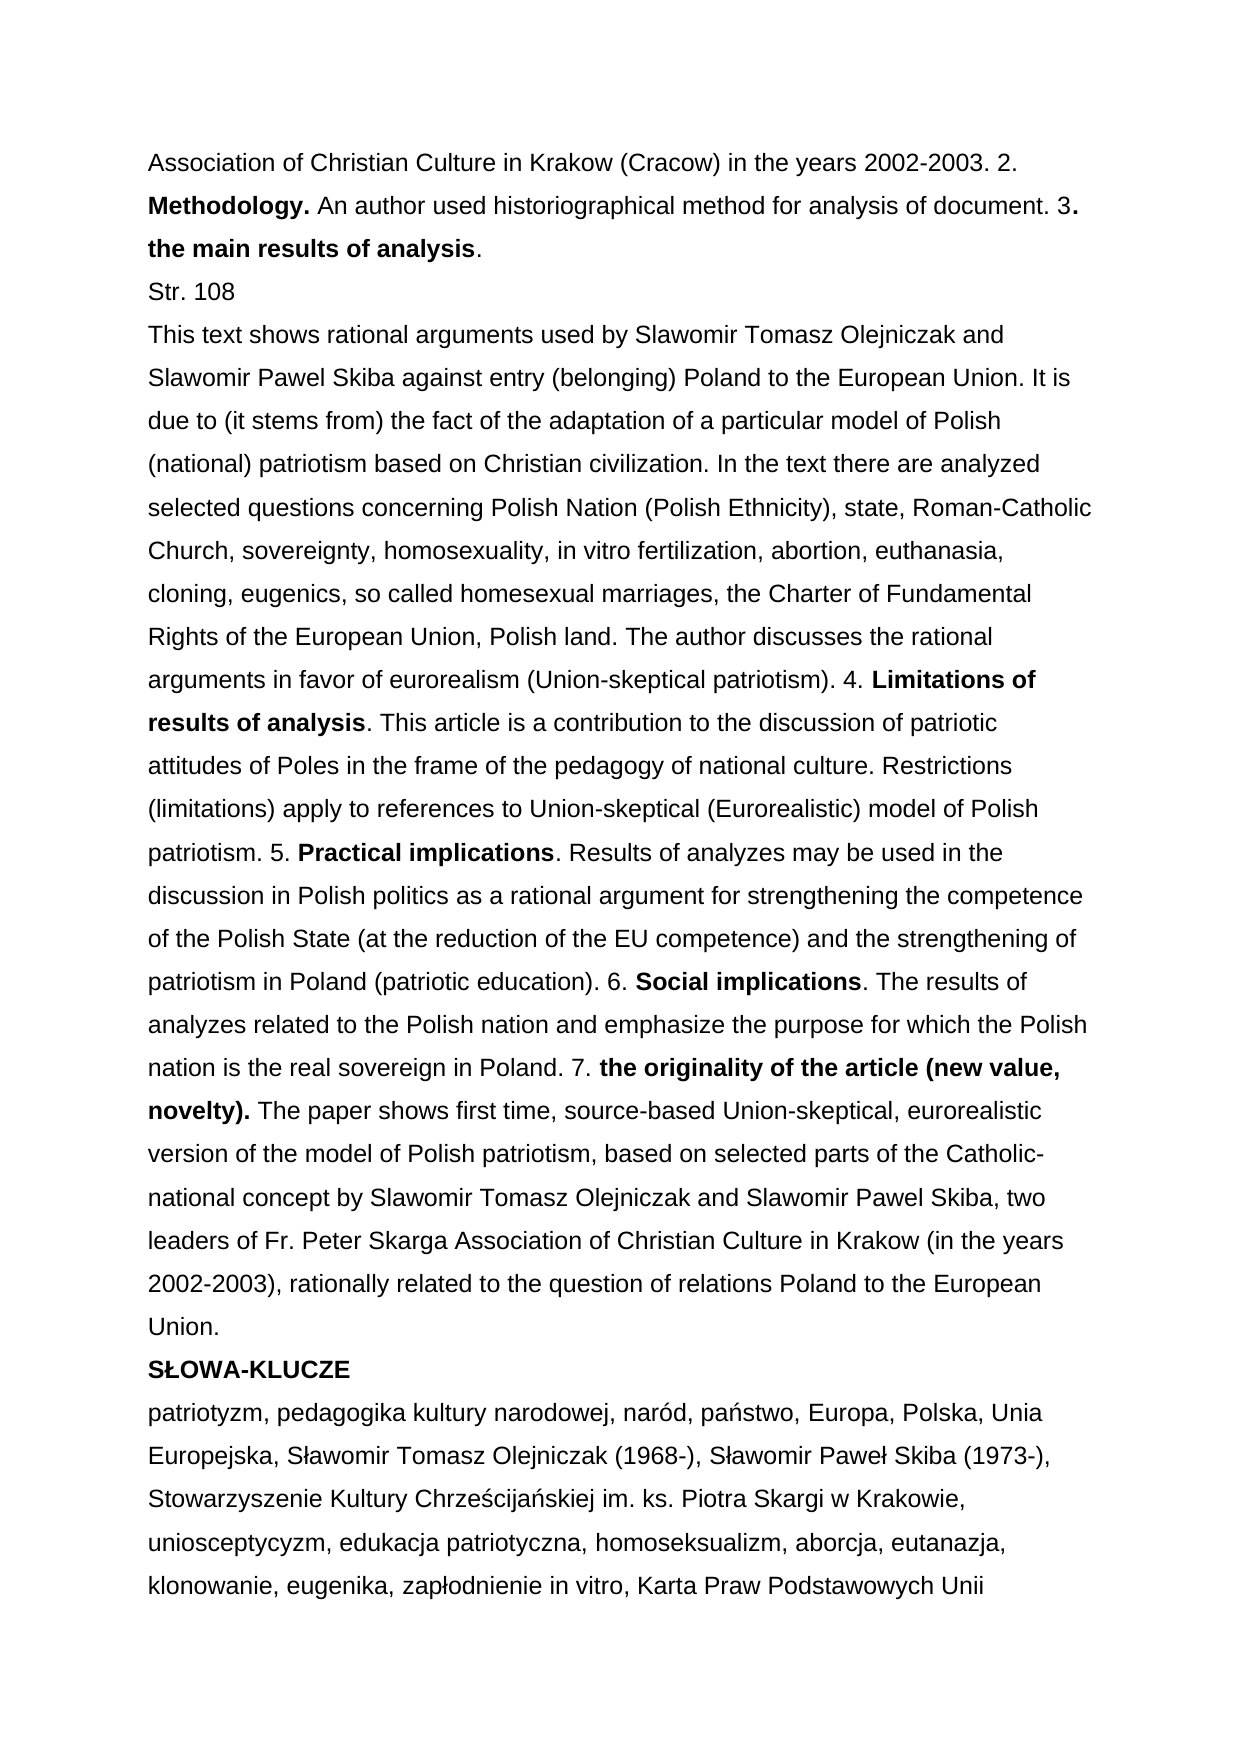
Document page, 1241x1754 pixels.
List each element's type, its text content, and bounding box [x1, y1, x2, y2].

text This text shows rational arguments used by Slawomir Tomasz Olejniczak and Slawomir Pawel Skiba against entry (belonging) Poland to the European Union. It is due to (it stems from) the fact of the adaptation of a particular model of Polish (national) patriotism based on Christian civilization. In the text there are analyzed selected questions concerning Polish Nation (Polish Ethnicity), state, Roman-Catholic Church, sovereignty, homosexuality, in vitro fertilization, abortion, euthanasia, cloning, eugenics, so called homesexual marriages, the Charter of Fundamental Rights of the European Union, Polish land. The author discusses the rational arguments in favor of eurorealism (Union-skeptical patriotism). 4. Limitations of results of analysis. This article is a contribution to the discussion of patriotic attitudes of Poles in the frame of the pedagogy of national culture. Restrictions (limitations) apply to references to Union-skeptical (Eurorealistic) model of Polish patriotism. 5. Practical implications. Results of analyzes may be used in the discussion in Polish politics as a rational argument for strengthening the competence of the Polish State (at the reduction of the EU competence) and the strengthening of patriotism in Poland (patriotic education). 6. Social implications. The results of analyzes related to the Polish nation and emphasize the purpose for which the Polish nation is the real sovereign in Poland. 7. the originality of the article (new value, novelty). The paper shows first time, source-based Union-skeptical, eurorealistic version of the model of Polish patriotism, based on selected parts of the Catholic-national concept by Slawomir Tomasz Olejniczak and Slawomir Pawel Skiba, two leaders of Fr. Peter Skarga Association of Christian Culture in Krakow (in the years 2002-2003), rationally related to the question of relations Poland to the European Union. [148, 320, 1093, 1341]
text SŁOWA-KLUCZE [148, 1355, 1093, 1384]
text Association of Christian Culture in Krakow (Cracow) in the years 2002-2003. 2. Methodology. An author used historiographical method for analysis of document. 3. the main results of analysis. [148, 148, 1093, 263]
text Str. 108 [148, 277, 1093, 306]
text patriotyzm, pedagogika kultury narodowej, naród, państwo, Europa, Polska, Unia Europejska, Sławomir Tomasz Olejniczak (1968-), Sławomir Paweł Skiba (1973-), Stowarzyszenie Kultury Chrześcijańskiej im. ks. Piotra Skargi w Krakowie, uniosceptycyzm, edukacja patriotyczna, homoseksualizm, aborcja, eutanazja, klonowanie, eugenika, zapłodnienie in vitro, Karta Praw Podstawowych Unii [148, 1398, 1093, 1599]
